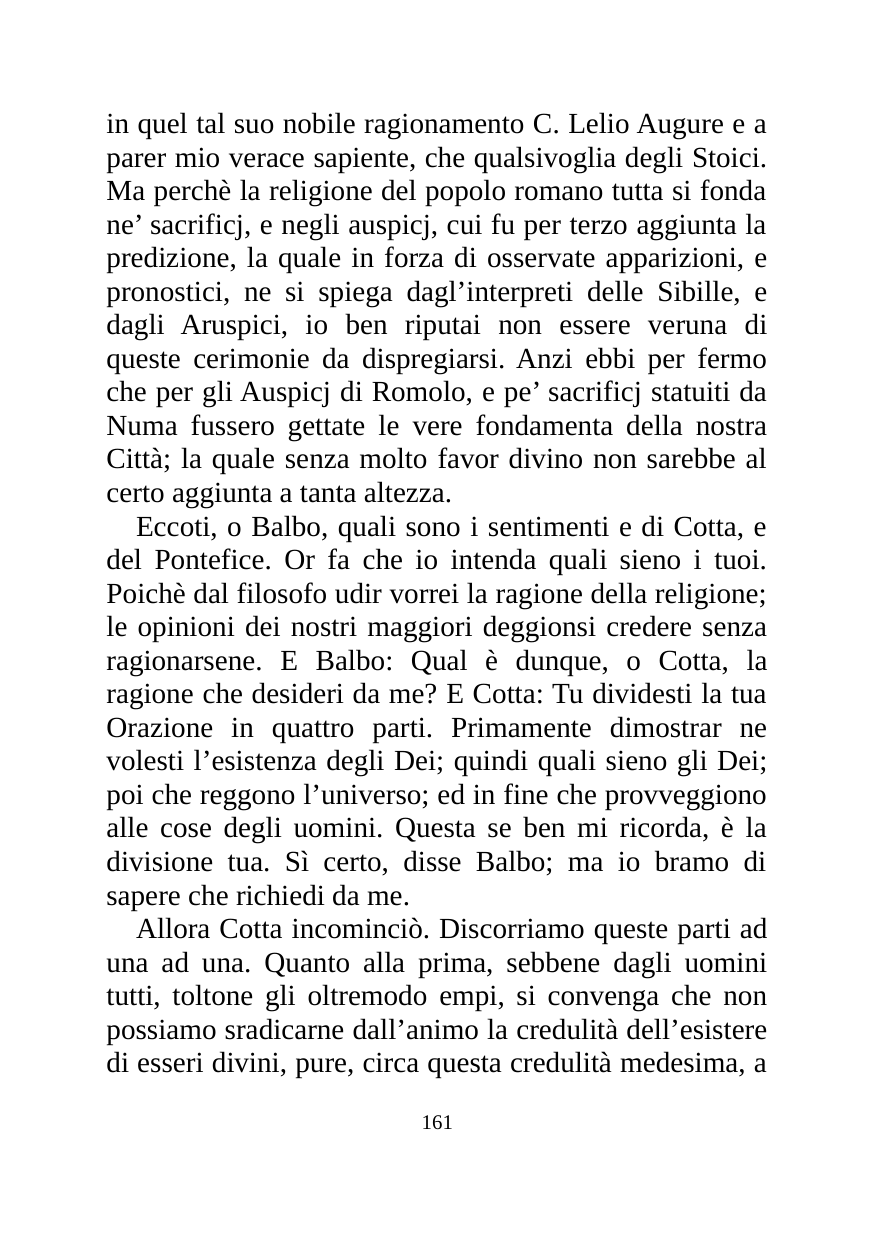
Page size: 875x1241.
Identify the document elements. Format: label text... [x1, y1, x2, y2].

text in quel tal suo nobile ragionamento C. Lelio Augure e a parer mio verace sapiente, che qualsivoglia degli Stoici. Ma perchè la religione del popolo romano tutta si fonda ne’ sacrificj, e negli auspicj, cui fu per terzo aggiunta la predizione, la quale in forza di osservate apparizioni, e pronostici, ne si spiega dagl’interpreti delle Sibille, e dagli Aruspici, io ben riputai non essere veruna di queste cerimonie da dispregiarsi. Anzi ebbi per fermo che per gli Auspicj di Romolo, e pe’ sacrificj statuiti da Numa fussero gettate le vere fondamenta della nostra Città; la quale senza molto favor divino non sarebbe al certo aggiunta a tanta altezza. [106, 106, 768, 509]
text Eccoti, o Balbo, quali sono i sentimenti e di Cotta, e del Pontefice. Or fa che io intenda quali sieno i tuoi. Poichè dal filosofo udir vorrei la ragione della religione; le opinioni dei nostri maggiori deggionsi credere senza ragionarsene. E Balbo: Qual è dunque, o Cotta, la ragione che desideri da me? E Cotta: Tu dividesti la tua Orazione in quattro parti. Primamente dimostrar ne volesti l’esistenza degli Dei; quindi quali sieno gli Dei; poi che reggono l’universo; ed in fine che provveggiono alle cose degli uomini. Questa se ben mi ricorda, è la divisione tua. Sì certo, disse Balbo; ma io bramo di sapere che richiedi da me. [106, 509, 768, 911]
text Allora Cotta incominciò. Discorriamo queste parti ad una ad una. Quanto alla prima, sebbene dagli uomini tutti, toltone gli oltremodo empi, si convenga che non possiamo sradicarne dall’animo la credulità dell’esistere di esseri divini, pure, circa questa credulità medesima, a [106, 911, 768, 1079]
